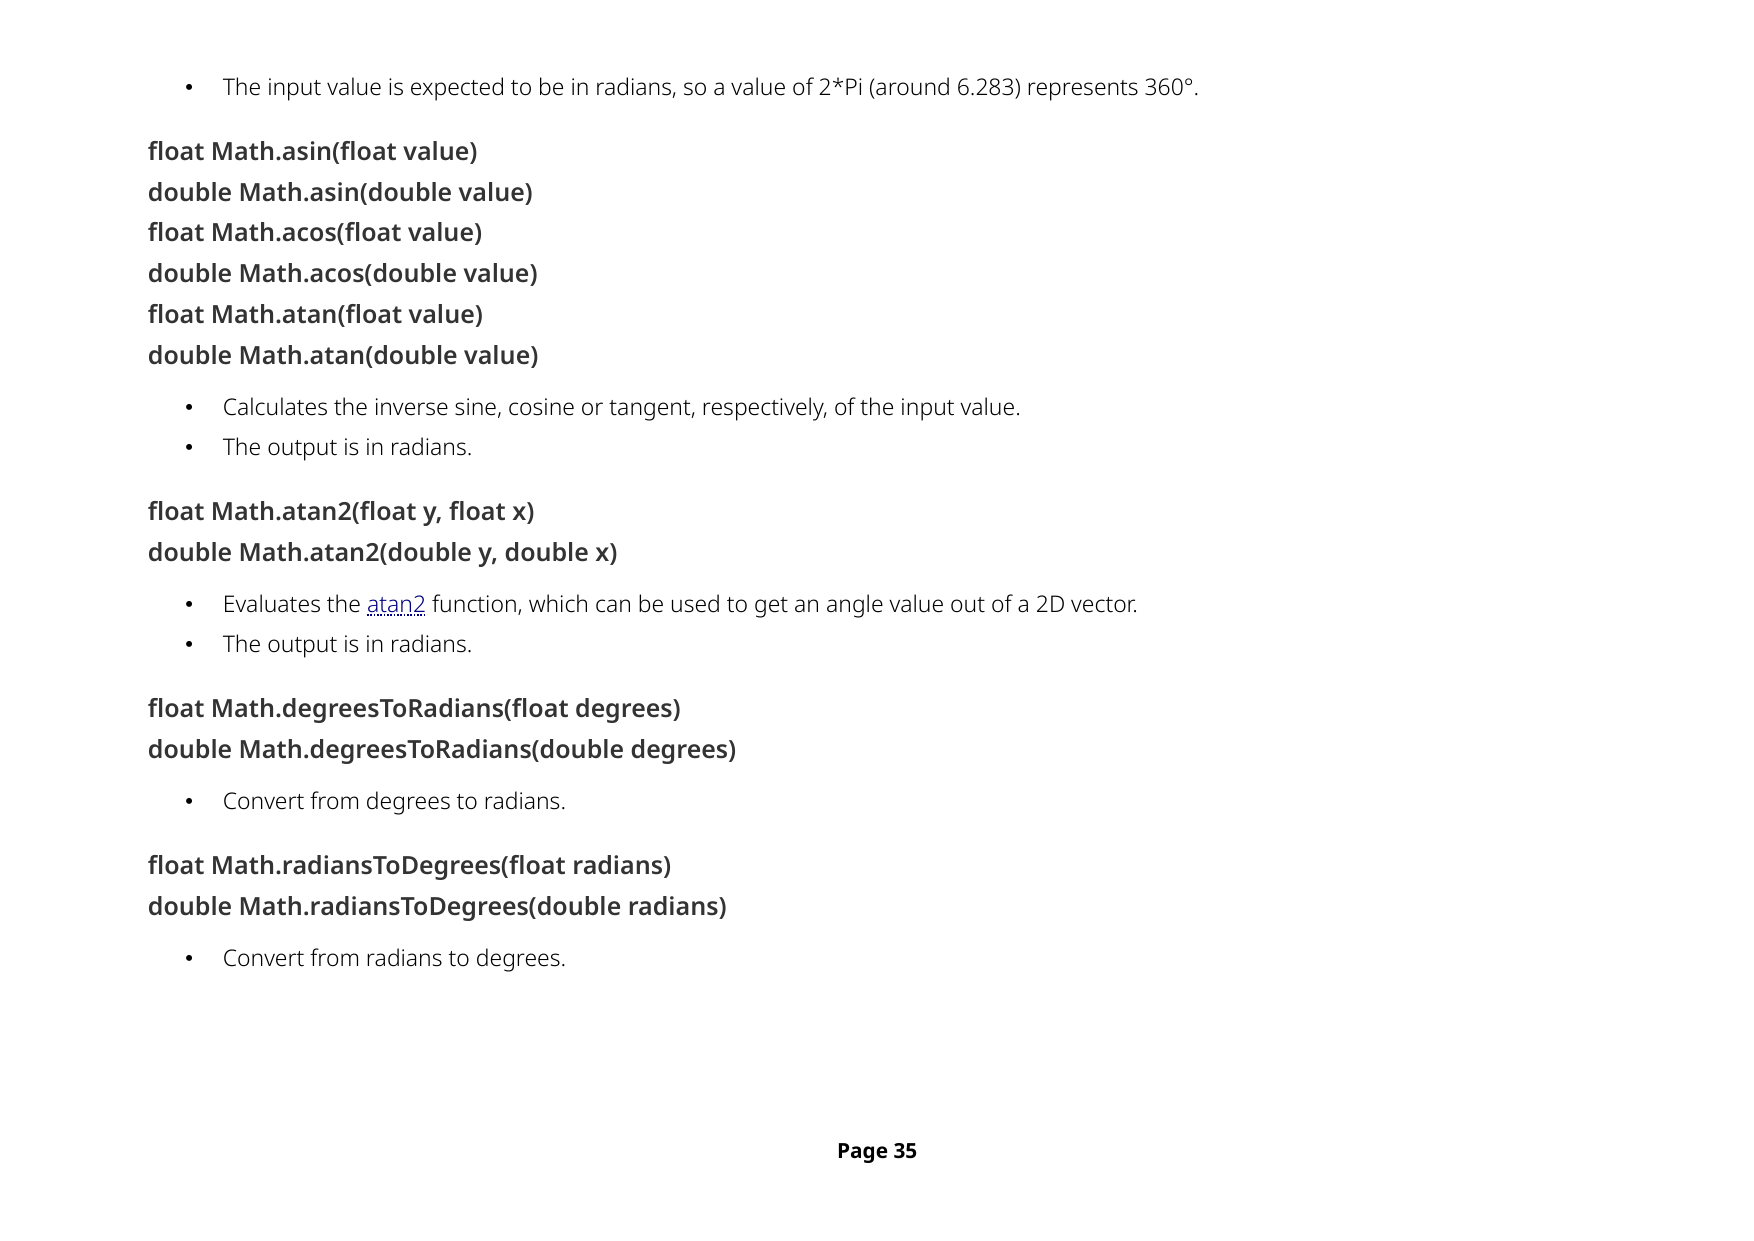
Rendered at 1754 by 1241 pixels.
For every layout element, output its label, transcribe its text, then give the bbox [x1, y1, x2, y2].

list The input value is expected to be in radians, so a value of 2*Pi (around 6.283) represents 360°. [185, 71, 1606, 102]
list Convert from radians to degrees. [185, 942, 1606, 973]
subtitle float Math.asin(float value) double Math.asin(double value) float Math.acos(float value) double Math.acos(double value) float Math.atan(float value) double Math.atan(double value) [148, 133, 1606, 372]
list The output is in radians. [185, 628, 1606, 659]
list Calculates the inverse sine, cosine or tangent, respectively, of the input value. [185, 391, 1606, 422]
subtitle float Math.atan2(float y, float x) double Math.atan2(double y, double x) [148, 494, 1606, 569]
list Convert from degrees to radians. [185, 785, 1606, 816]
list The output is in radians. [185, 431, 1606, 462]
subtitle float Math.radiansToDegrees(float radians) double Math.radiansToDegrees(double radians) [148, 847, 1606, 922]
list Evaluates the atan2 function, which can be used to get an angle value out of a 2D vector. [185, 588, 1606, 619]
subtitle float Math.degreesToRadians(float degrees) double Math.degreesToRadians(double degrees) [148, 691, 1606, 766]
